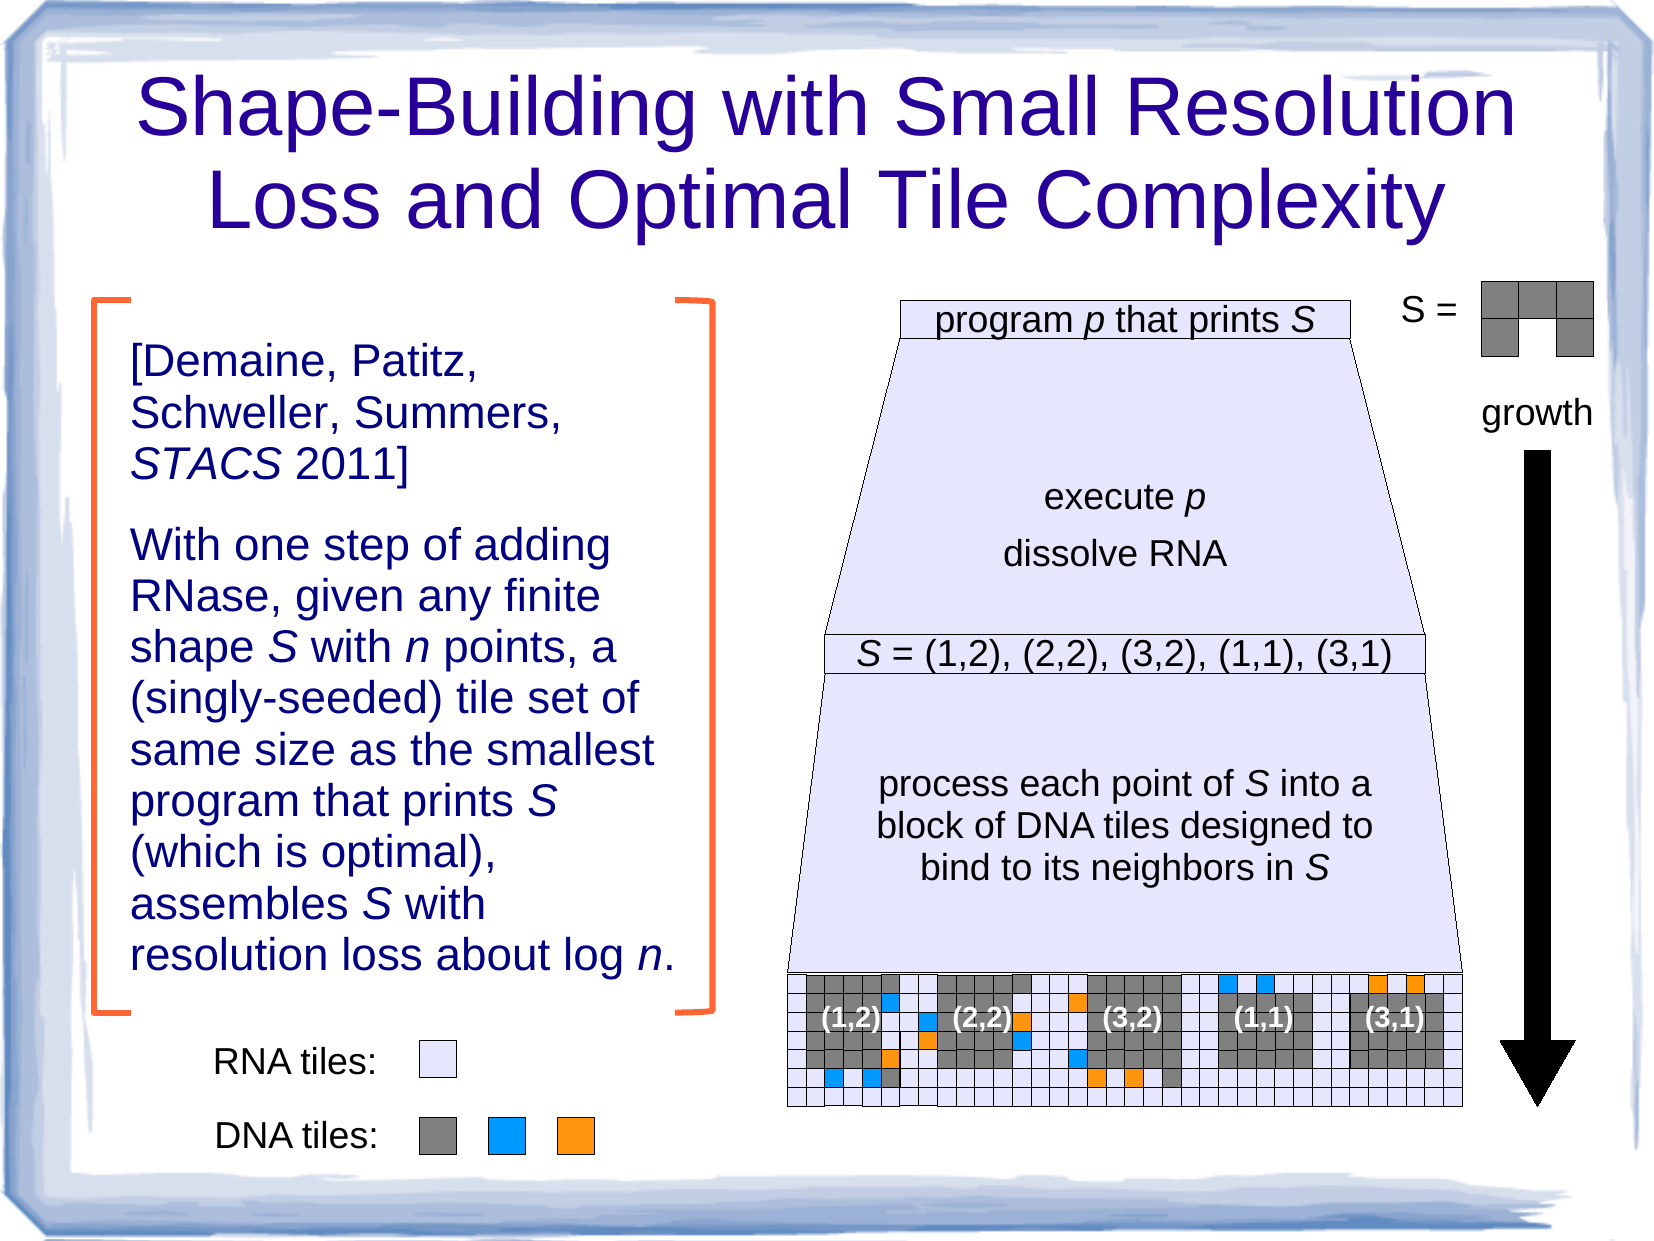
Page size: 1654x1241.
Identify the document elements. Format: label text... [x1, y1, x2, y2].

text_box (1,2) [806, 993, 901, 1043]
text_box [1481, 281, 1594, 357]
text_box [1500, 450, 1576, 1107]
text_box program p that prints S [900, 300, 1351, 339]
title Shape-Building with Small Resolution Loss and Optimal Tile Complexity [82, 49, 1571, 257]
text_box execute p [900, 468, 1351, 526]
text_box [787, 974, 1463, 1107]
text_box [557, 1117, 595, 1155]
text_box (2,2) [937, 993, 1032, 1043]
text_box dissolve RNA [1003, 532, 1278, 579]
text_box RNA tiles: [213, 1040, 401, 1083]
text_box (3,2) [1087, 993, 1182, 1043]
text_box [488, 1117, 526, 1155]
text_box S = [1382, 281, 1477, 339]
text_box [787, 674, 1463, 973]
text_box (1,1) [1218, 993, 1313, 1042]
text_box S = (1,2), (2,2), (3,2), (1,1), (3,1) [824, 634, 1426, 674]
text_box [419, 1040, 457, 1078]
text_box DNA tiles: [214, 1114, 401, 1157]
text_box process each point of S into a block of DNA tiles designed to bind to its neighbors in S [825, 755, 1426, 897]
text_box (3,1) [1350, 993, 1444, 1042]
text_box [824, 338, 1425, 634]
text_box [419, 1117, 457, 1155]
list [Demaine, Patitz, Schweller, Summers, STACS 2011] With one step of adding RNase, given any finite shape S with n points, a (singly-seeded) tile set of same size as the smallest program that prints S (which is optimal), assembles S with resolution loss about log n. [129, 335, 694, 978]
picture [0, 0, 1654, 1241]
text_box growth [1425, 383, 1651, 441]
